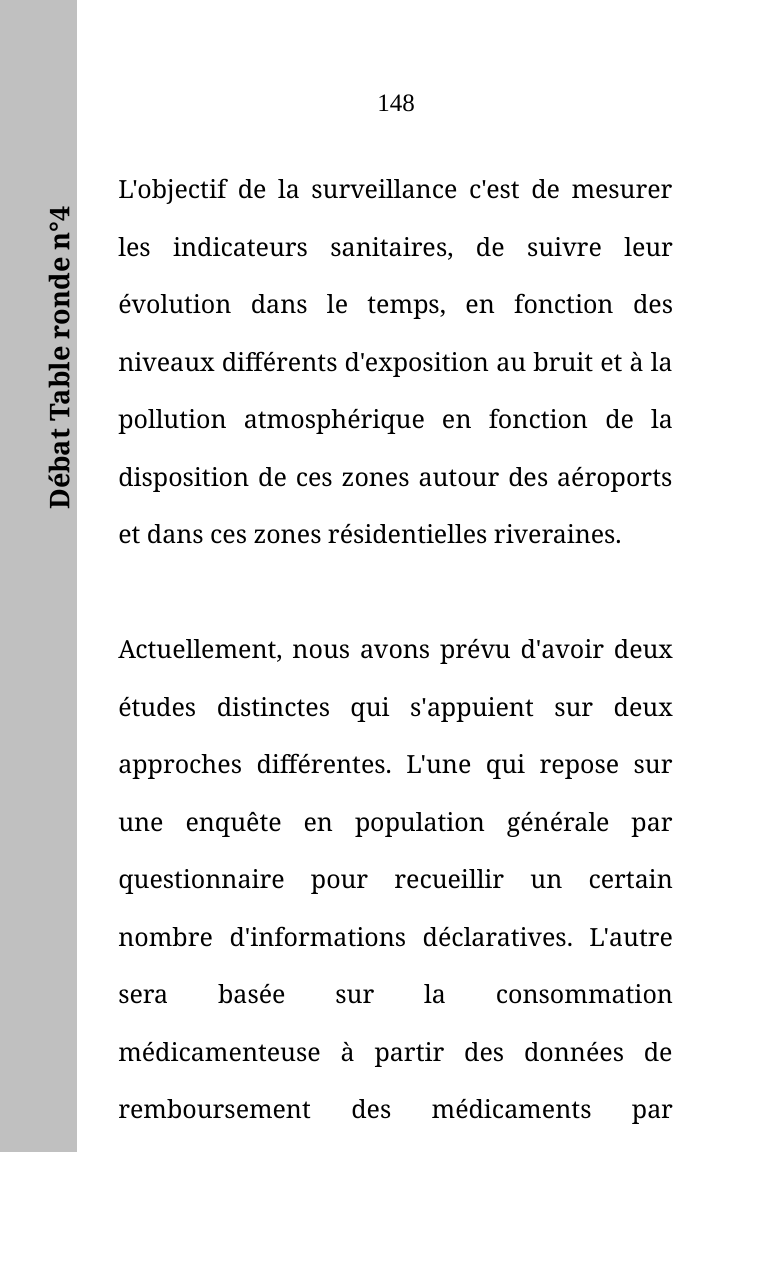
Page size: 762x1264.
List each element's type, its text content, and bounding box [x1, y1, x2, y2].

text Débat Table ronde n°4 [0, 187, 77, 510]
text L'objectif de la surveillance c'est de mesurer les indicateurs sanitaires, de suivre leur évolution dans le temps, en fonction des niveaux différents d'exposition au bruit et à la pollution atmosphérique en fonction de la disposition de ces zones autour des aéroports et dans ces zones résidentielles riveraines. [118, 147, 673, 551]
text Actuellement, nous avons prévu d'avoir deux études distinctes qui s'appuient sur deux approches différentes. L'une qui repose sur une enquête en population générale par questionnaire pour recueillir un certain nombre d'informations déclaratives. L'autre sera basée sur la consommation médicamenteuse à partir des données de remboursement des médicaments par [118, 609, 673, 1126]
